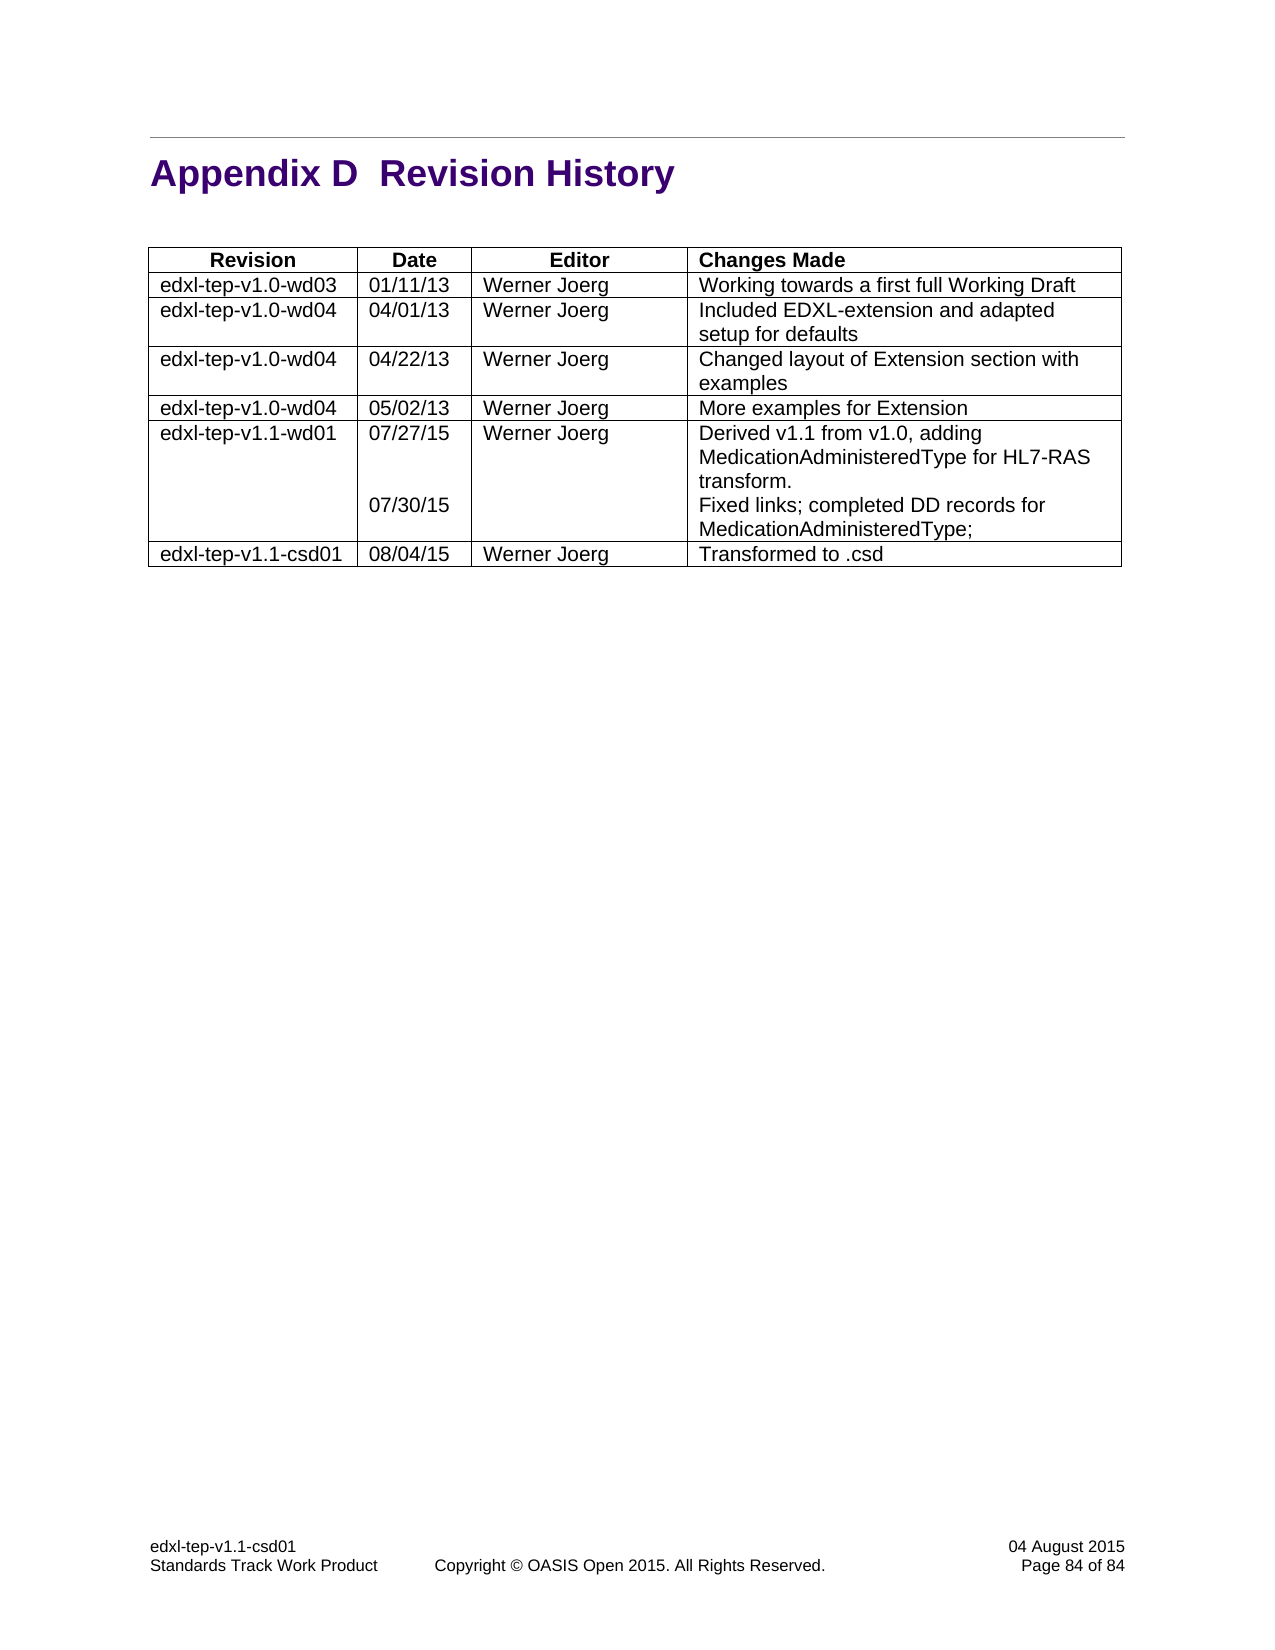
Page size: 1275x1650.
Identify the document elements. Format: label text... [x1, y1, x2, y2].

table_cell Werner Joerg [472, 542, 687, 566]
table_cell Werner Joerg [472, 421, 687, 541]
table_cell edxl-tep-v1.0-wd04 [149, 298, 357, 346]
table_cell edxl-tep-v1.1-csd01 [149, 542, 357, 566]
table_cell Werner Joerg [472, 273, 687, 297]
table_header Editor [472, 248, 687, 272]
table_cell 05/02/13 [358, 396, 471, 420]
table_cell edxl-tep-v1.0-wd03 [149, 273, 357, 297]
table_cell Included EDXL-extension and adapted setup for defaults [688, 298, 1121, 346]
table_cell 04/22/13 [358, 347, 471, 395]
table_cell Werner Joerg [472, 347, 687, 395]
table_cell More examples for Extension [688, 396, 1121, 420]
table_cell Transformed to .csd [688, 542, 1121, 566]
table_cell edxl-tep-v1.0-wd04 [149, 396, 357, 420]
table_cell edxl-tep-v1.0-wd04 [149, 347, 357, 395]
table_cell 04/01/13 [358, 298, 471, 346]
table_cell 08/04/15 [358, 542, 471, 566]
table_cell Werner Joerg [472, 396, 687, 420]
table_header Revision [149, 248, 357, 272]
table_header Changes Made [688, 248, 1121, 272]
table_cell Changed layout of Extension section with examples [688, 347, 1121, 395]
subtitle Revision History [150, 138, 1125, 194]
table_cell Werner Joerg [472, 298, 687, 346]
table_cell edxl-tep-v1.1-wd01 [149, 421, 357, 541]
table_cell Derived v1.1 from v1.0, adding MedicationAdministeredType for HL7-RAS transform. Fixed links; completed DD records for MedicationAdministeredType; [688, 421, 1121, 541]
table_cell 01/11/13 [358, 273, 471, 297]
table_cell Working towards a first full Working Draft [688, 273, 1121, 297]
table_cell 07/27/15 07/30/15 [358, 421, 471, 541]
table_header Date [358, 248, 471, 272]
